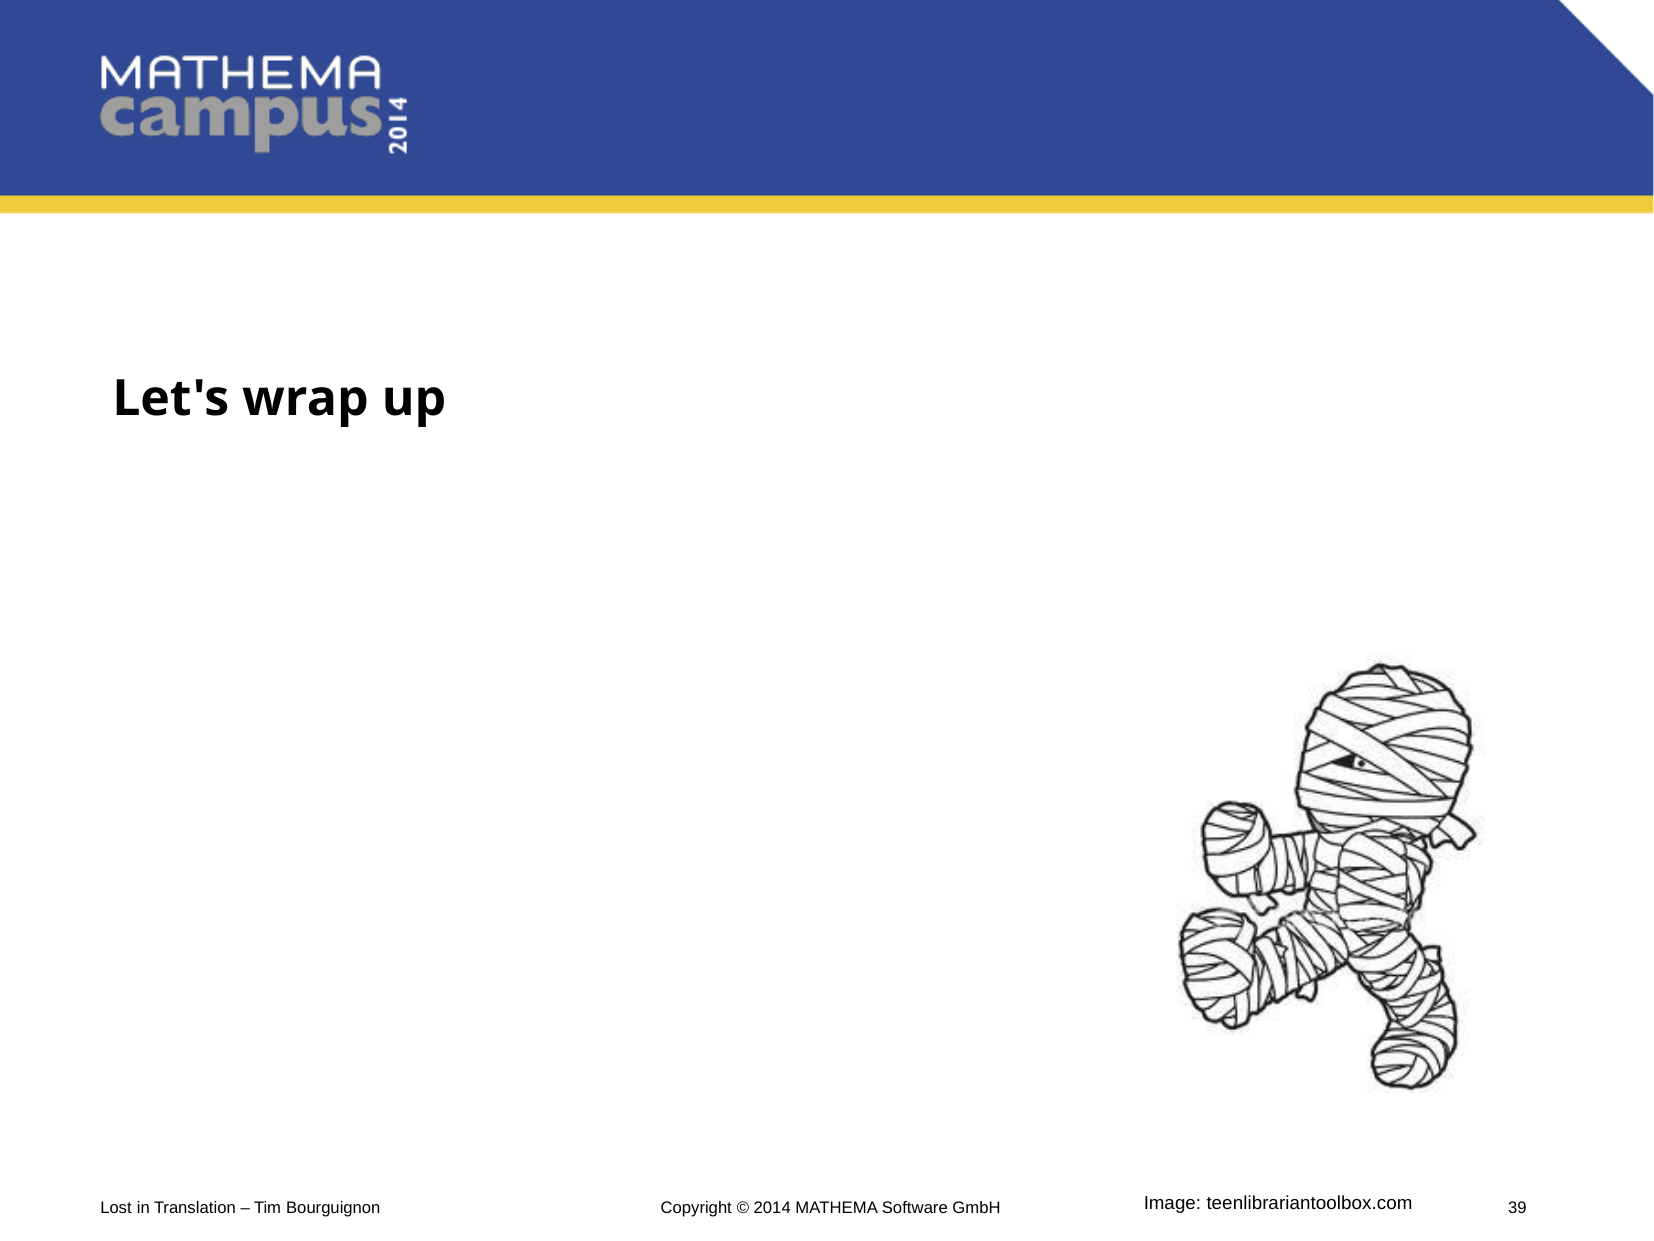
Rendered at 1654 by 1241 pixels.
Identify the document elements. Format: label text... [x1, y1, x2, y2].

text_box Image: teenlibrariantoolbox.com [1143, 1192, 1654, 1235]
picture [0, 0, 1654, 217]
subtitle Let's wrap up [112, 361, 1530, 1102]
picture [1148, 655, 1525, 1103]
